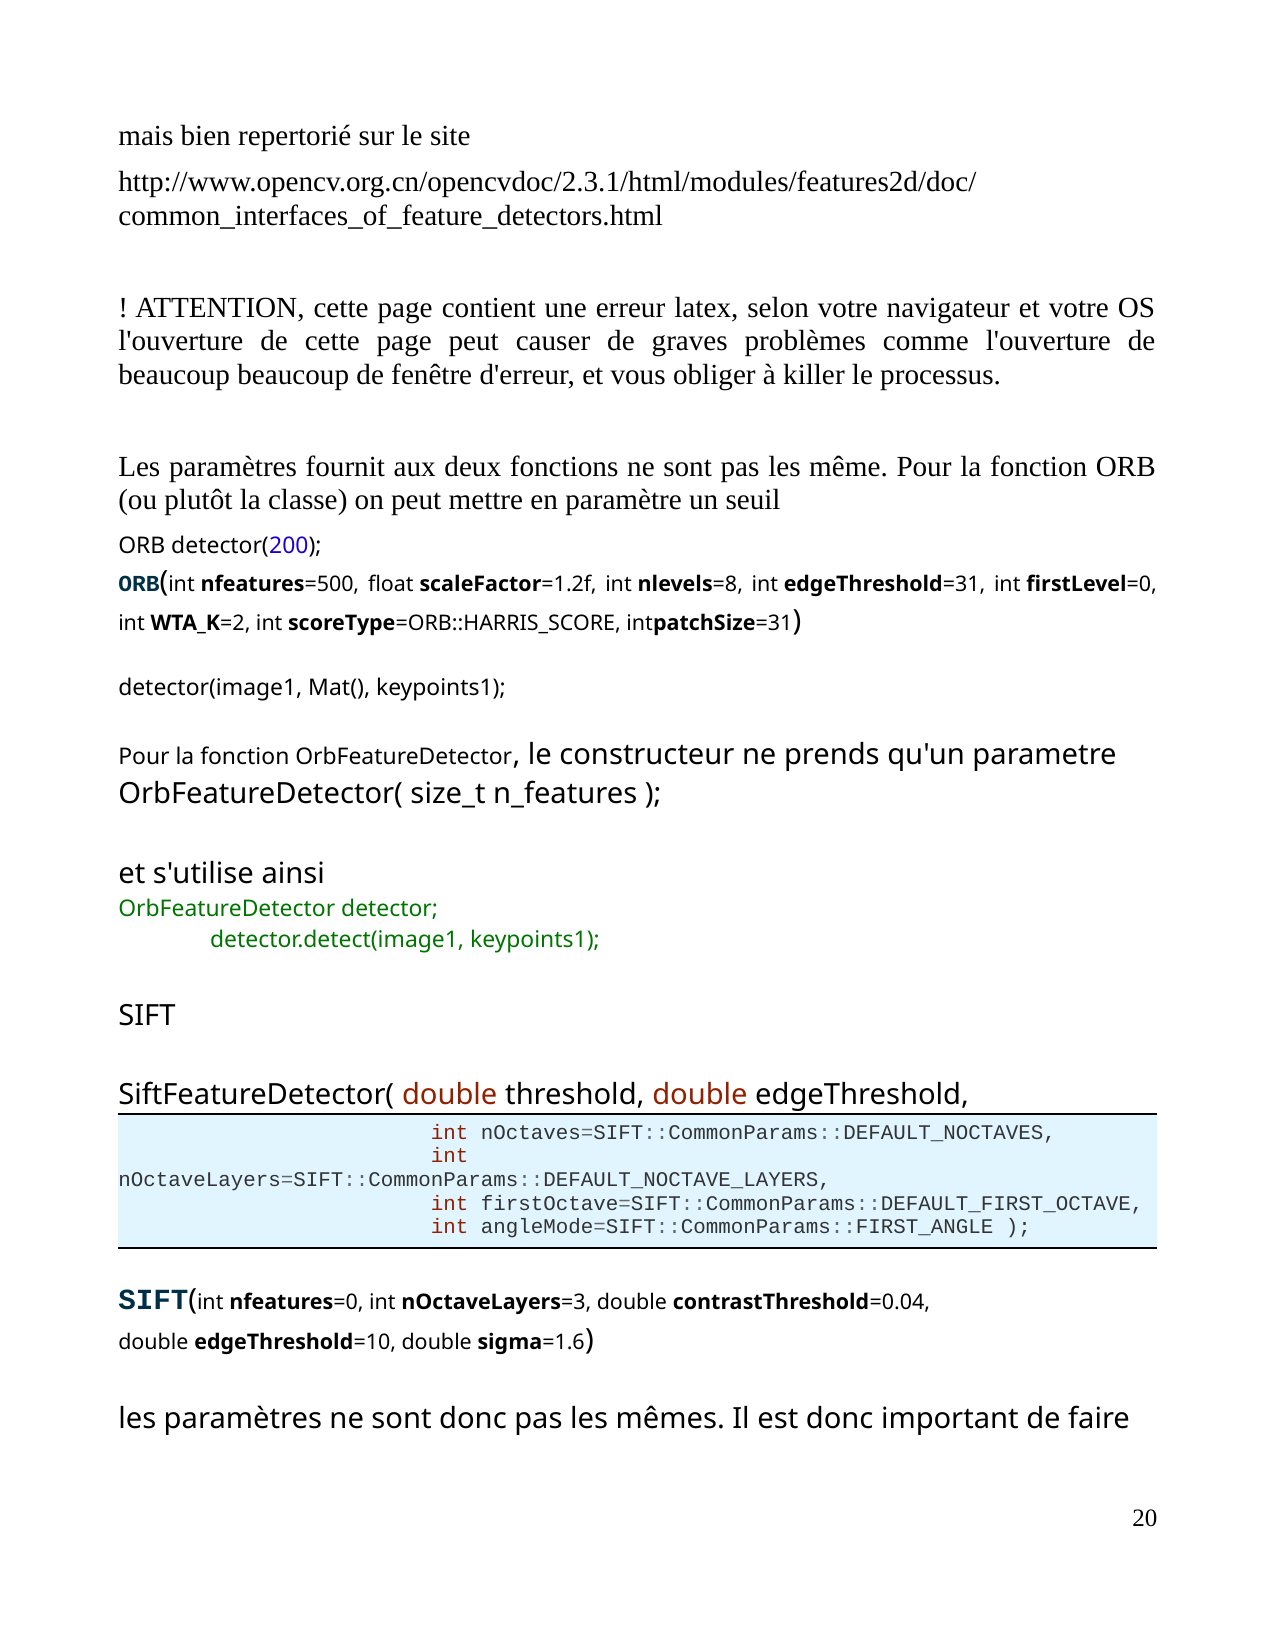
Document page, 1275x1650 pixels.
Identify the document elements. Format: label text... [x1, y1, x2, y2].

text SiftFeatureDetector( double threshold, double edgeThreshold, [118, 1073, 1157, 1113]
text OrbFeatureDetector detector; [118, 892, 1157, 923]
text SIFT(int nfeatures=0, int nOctaveLayers=3, double contrastThreshold=0.04, double edgeThreshold=10, double sigma=1.6) [118, 1278, 1157, 1358]
text ORB(int nfeatures=500, float scaleFactor=1.2f, int nlevels=8, int edgeThreshold=31, int firstLevel=0, int WTA_K=2, int scoreType=ORB::HARRIS_SCORE, intpatchSize=31) [118, 560, 1157, 639]
text int firstOctave=SIFT::CommonParams::DEFAULT_FIRST_OCTAVE, [118, 1193, 1157, 1207]
text Les paramètres fournit aux deux fonctions ne sont pas les même. Pour la fonction ORB (ou plutôt la classe) on peut mettre en paramètre un seuil [118, 449, 1157, 516]
text Pour la fonction OrbFeatureDetector, le constructeur ne prends qu'un parametre [118, 733, 1157, 773]
text ORB detector(200); [118, 528, 1157, 560]
text les paramètres ne sont donc pas les mêmes. Il est donc important de faire [118, 1397, 1157, 1437]
text mais bien repertorié sur le site [118, 118, 1157, 152]
text et s'utilise ainsi [118, 852, 1157, 892]
text ! ATTENTION, cette page contient une erreur latex, selon votre navigateur et votre OS l'ouverture de cette page peut causer de graves problèmes comme l'ouverture de beaucoup beaucoup de fenêtre d'erreur, et vous obliger à killer le processus. [118, 290, 1157, 390]
text SIFT [118, 994, 1157, 1033]
text detector(image1, Mat(), keypoints1); [118, 670, 1157, 702]
text OrbFeatureDetector( size_t n_features ); [118, 773, 1157, 812]
text int nOctaves=SIFT::CommonParams::DEFAULT_NOCTAVES, [118, 1115, 1157, 1145]
text int nOctaveLayers=SIFT::CommonParams::DEFAULT_NOCTAVE_LAYERS, [118, 1145, 1157, 1193]
text detector.detect(image1, keypoints1); [118, 923, 1157, 954]
text int angleMode=SIFT::CommonParams::FIRST_ANGLE ); [118, 1207, 1157, 1247]
text http://www.opencv.org.cn/opencvdoc/2.3.1/html/modules/features2d/doc/common_interfaces_of_feature_detectors.html [118, 164, 1157, 231]
